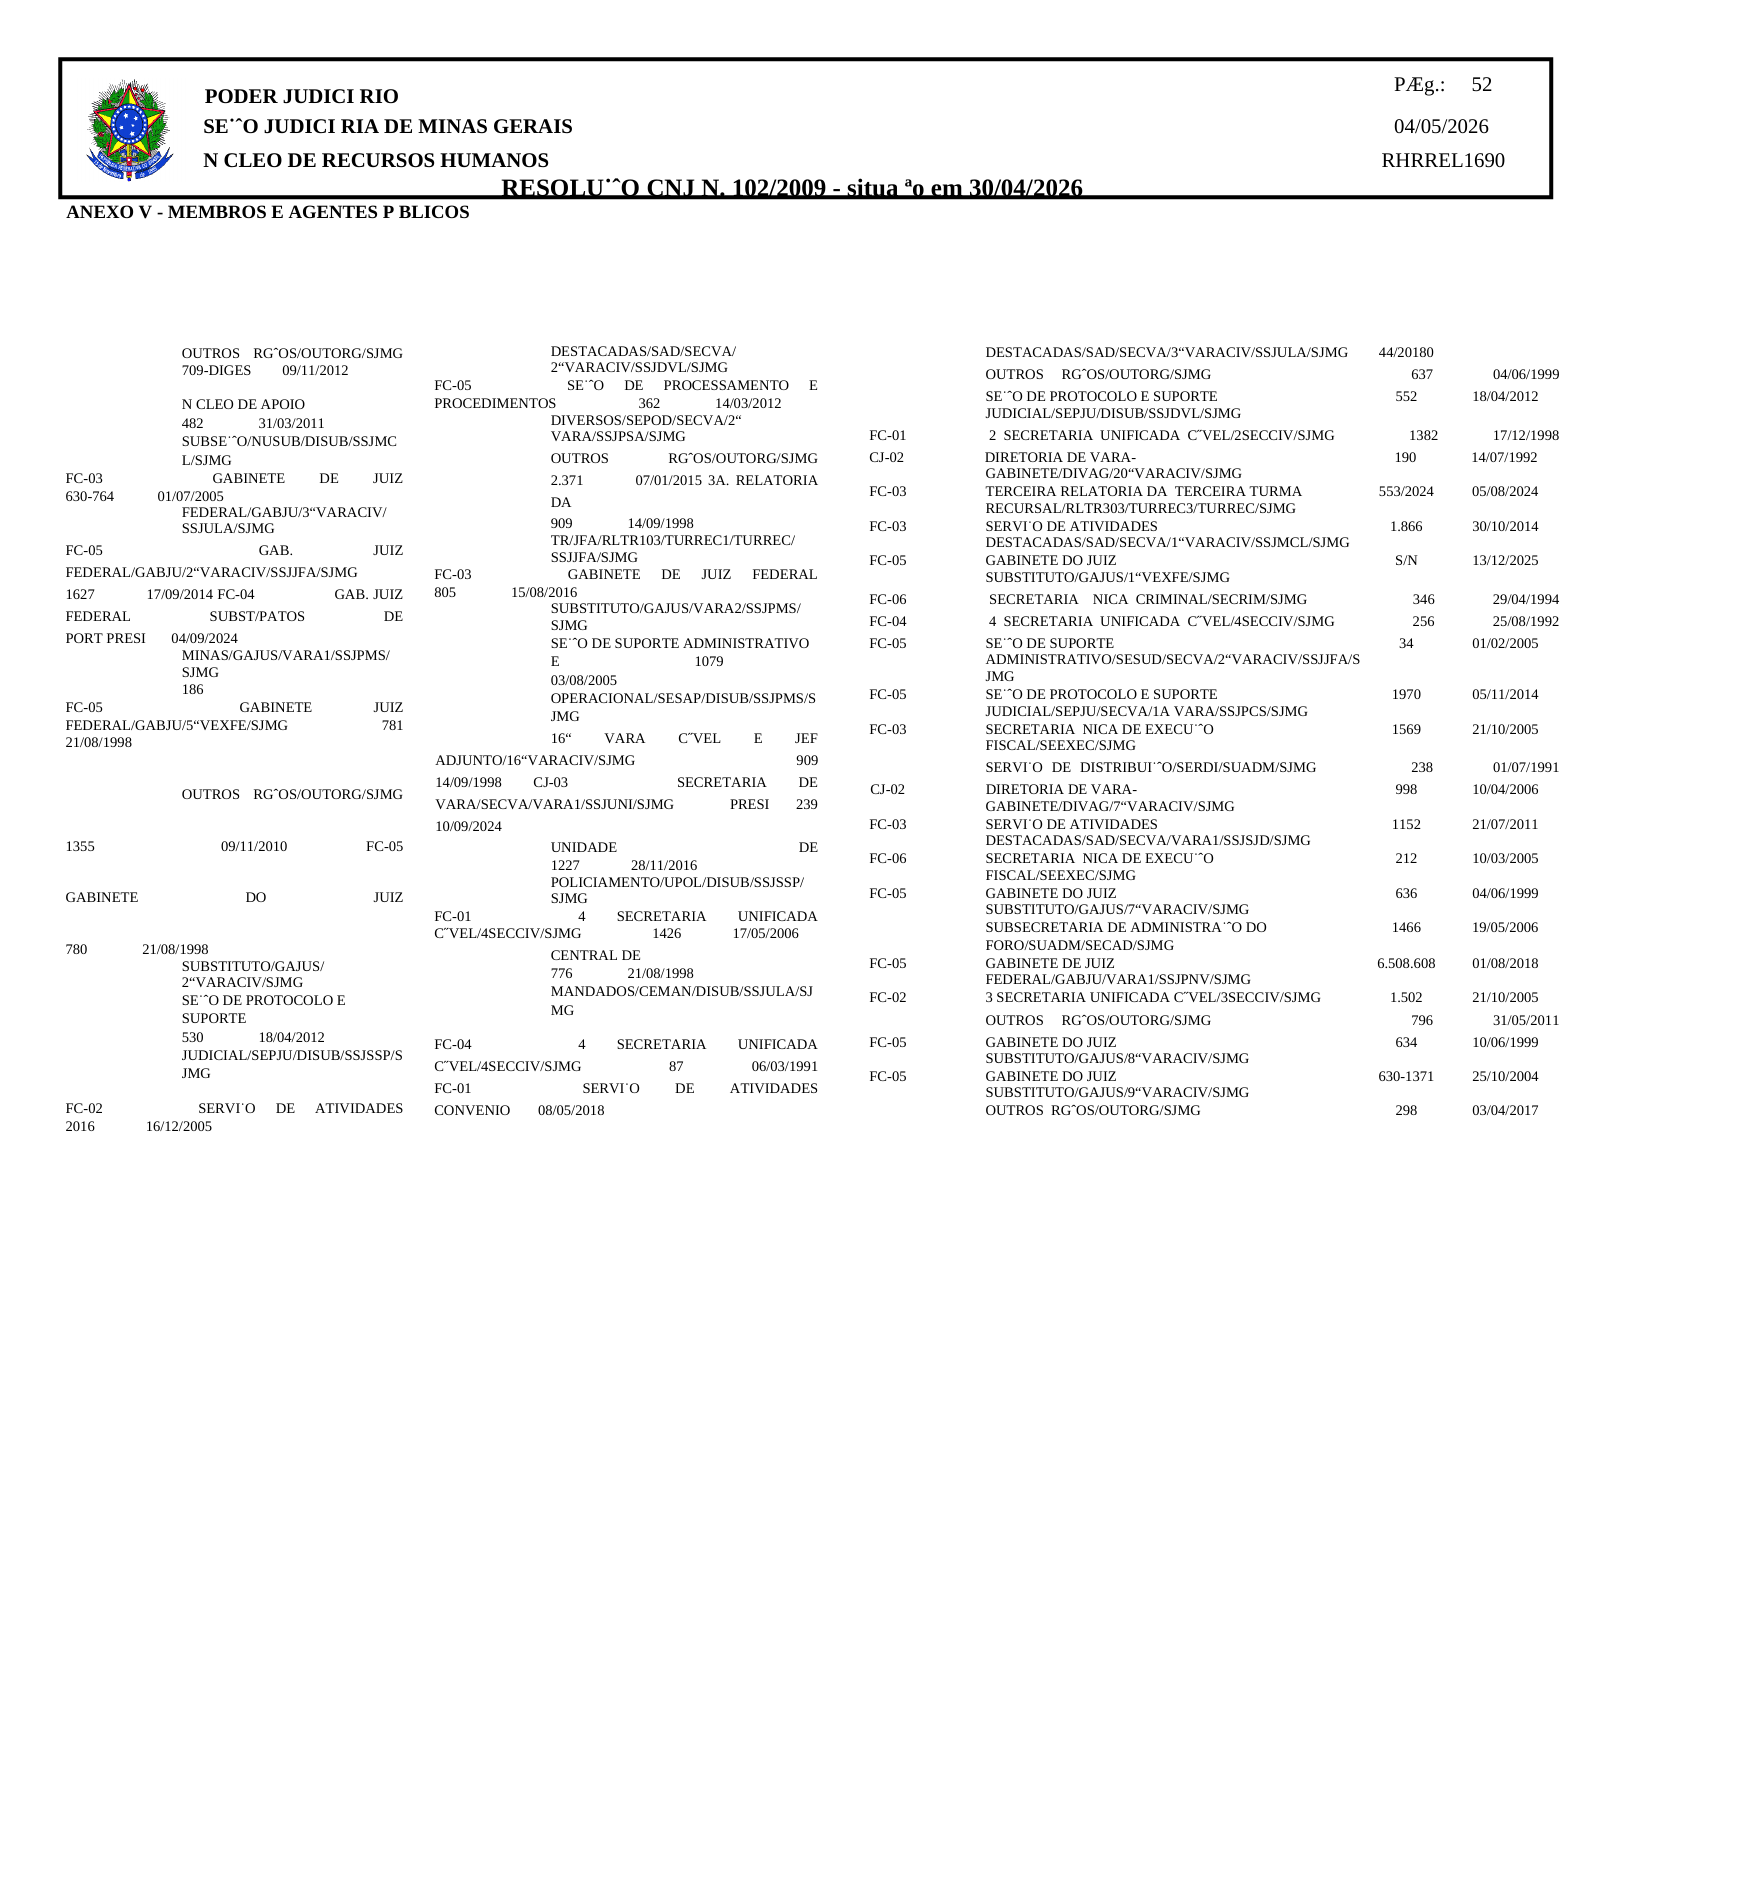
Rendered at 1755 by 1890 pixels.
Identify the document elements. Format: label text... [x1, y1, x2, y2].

text OUTROS RGˆOS/OUTORG/SJMG 709-DIGES 09/11/2012 [182, 344, 403, 379]
text FC-06 SECRETARIA NICA CRIMINAL/SECRIM/SJMG 346 29/04/1994 FC-04 4 SECRETARIA UNIFICADA C˝VEL/4SECCIV/SJMG 256 25/08/1992 FC-05 SE˙ˆO DE SUPORTE 34 01/02/2005 [869, 585, 1559, 651]
text DESTACADAS/SAD/SECVA/1“VARACIV/SSJMCL/SJMG [985, 534, 1559, 551]
text 16“ VARA C˝VEL E JEF ADJUNTO/16“VARACIV/SJMG 909 14/09/1998 CJ-03 SECRETARIA DE VARA/SECVA/VARA1/SSJUNI/SJMG PRESI 239 10/09/2024 [435, 725, 818, 835]
text SERVI˙O DE DISTRIBUI˙ˆO/SERDI/SUADM/SJMG 238 01/07/1991 CJ-02 DIRETORIA DE VARA- 998 10/04/2006 [870, 754, 1559, 798]
text FC-05 SE˙ˆO DE PROCESSAMENTO E PROCEDIMENTOS 362 14/03/2012 [434, 376, 818, 412]
text FC-03 SECRETARIA NICA DE EXECU˙ˆO 1569 21/10/2005 [869, 719, 1559, 737]
text FC-02 SERVI˙O DE ATIVIDADES 2016 16/12/2005 [65, 1099, 403, 1134]
text OUTROS RGˆOS/OUTORG/SJMG 1355 09/11/2010 FC-05 GABINETE DO JUIZ 780 21/08/1998 [65, 751, 403, 958]
text SUBSTITUTO/GAJUS/1“VEXFE/SJMG [985, 569, 1559, 585]
text FC-03 TERCEIRA RELATORIA DA TERCEIRA TURMA 553/2024 05/08/2024 [869, 482, 1559, 500]
text DIVERSOS/SEPOD/SECVA/2“ VARA/SSJPSA/SJMG [551, 412, 818, 444]
text GABINETE/DIVAG/7“VARACIV/SJMG [985, 798, 1559, 814]
text DESTACADAS/SAD/SECVA/VARA1/SSJSJD/SJMG [985, 833, 1559, 849]
text FISCAL/SEEXEC/SJMG [985, 737, 1559, 754]
text MINAS/GAJUS/VARA1/SSJPMS/SJMG 186 [182, 646, 403, 698]
text FC-05 SE˙ˆO DE PROTOCOLO E SUPORTE 1970 05/11/2014 [869, 685, 1559, 703]
text SUBSTITUTO/GAJUS/VARA2/SSJPMS/SJMG [551, 601, 818, 633]
text FC-03 SERVI˙O DE ATIVIDADES 1152 21/07/2011 [869, 814, 1559, 832]
text SUBSTITUTO/GAJUS/9“VARACIV/SJMG [985, 1085, 1559, 1101]
text TR/JFA/RLTR103/TURREC1/TURREC/SSJJFA/SJMG [551, 533, 818, 565]
text SE˙ˆO DE PROTOCOLO E SUPORTE 530 18/04/2012 JUDICIAL/SEPJU/DISUB/SSJSSP/SJMG [182, 990, 403, 1082]
text CENTRAL DE 776 21/08/1998 MANDADOS/CEMAN/DISUB/SSJULA/SJMG [551, 945, 818, 1018]
text OUTROS RGˆOS/OUTORG/SJMG 2.371 07/01/2015 3A. RELATORIA DA 909 14/09/1998 [551, 444, 818, 532]
picture [54, 53, 1557, 202]
text DESTACADAS/SAD/SECVA/2“VARACIV/SSJDVL/SJMG [551, 344, 818, 376]
text JMG [985, 668, 1559, 685]
text FC-06 SECRETARIA NICA DE EXECU˙ˆO 212 10/03/2005 [869, 849, 1559, 867]
text FC-02 3 SECRETARIA UNIFICADA C˝VEL/3SECCIV/SJMG 1.502 21/10/2005 [869, 988, 1559, 1006]
text POLICIAMENTO/UPOL/DISUB/SSJSSP/SJMG [551, 874, 818, 906]
text RECURSAL/RLTR303/TURREC3/TURREC/SJMG [985, 500, 1559, 516]
text FEDERAL/GABJU/3“VARACIV/SSJULA/SJMG [182, 504, 403, 537]
text GABINETE/DIVAG/20“VARACIV/SJMG [985, 466, 1559, 482]
text FISCAL/SEEXEC/SJMG [985, 867, 1559, 883]
text SE˙ˆO DE SUPORTE ADMINISTRATIVO E 1079 03/08/2005 OPERACIONAL/SESAP/DISUB/SSJPMS/SJMG [551, 633, 818, 725]
text FC-05 GABINETE DO JUIZ S/N 13/12/2025 [869, 551, 1559, 569]
text DESTACADAS/SAD/SECVA/3“VARACIV/SSJULA/SJMG 44/20180 [985, 344, 1559, 361]
text OUTROS RGˆOS/OUTORG/SJMG 637 04/06/1999 SE˙ˆO DE PROTOCOLO E SUPORTE 552 18/04/2012 [985, 361, 1559, 404]
text FC-03 GABINETE DE JUIZ FEDERAL 805 15/08/2016 [434, 565, 818, 601]
text FC-05 GABINETE DO JUIZ 630-1371 25/10/2004 [869, 1067, 1559, 1084]
text FC-01 2 SECRETARIA UNIFICADA C˝VEL/2SECCIV/SJMG 1382 17/12/1998 CJ-02 DIRETORIA DE VARA- 190 14/07/1992 [869, 422, 1559, 466]
text FC-05 GABINETE JUIZ FEDERAL/GABJU/5“VEXFE/SJMG 781 21/08/1998 [65, 698, 403, 751]
text JUDICIAL/SEPJU/SECVA/1A VARA/SSJPCS/SJMG [985, 703, 1559, 719]
text OUTROS RGˆOS/OUTORG/SJMG 298 03/04/2017 [985, 1101, 1559, 1118]
text FC-03 SERVI˙O DE ATIVIDADES 1.866 30/10/2014 [869, 516, 1559, 534]
text FC-04 4 SECRETARIA UNIFICADA C˝VEL/4SECCIV/SJMG 87 06/03/1991 FC-01 SERVI˙O DE ATIVIDADES CONVENIO 08/05/2018 [434, 1031, 818, 1119]
text SUBSTITUTO/GAJUS/8“VARACIV/SJMG [985, 1050, 1559, 1066]
text OUTROS RGˆOS/OUTORG/SJMG 796 31/05/2011 FC-05 GABINETE DO JUIZ 634 10/06/1999 [869, 1006, 1559, 1050]
text FC-05 GABINETE DO JUIZ 636 04/06/1999 [869, 883, 1559, 901]
text FC-01 4 SECRETARIA UNIFICADA C˝VEL/4SECCIV/SJMG 1426 17/05/2006 [434, 906, 818, 942]
text ADMINISTRATIVO/SESUD/SECVA/2“VARACIV/SSJJFA/S [985, 652, 1559, 668]
text FC-03 GABINETE DE JUIZ 630-764 01/07/2005 [65, 468, 403, 504]
text FC-05 GAB. JUIZ FEDERAL/GABJU/2“VARACIV/SSJJFA/SJMG 1627 17/09/2014 FC-04 GAB. JUIZ FEDERAL SUBST/PATOS DE PORT PRESI 04/09/2024 [65, 537, 403, 646]
text UNIDADE DE 1227 28/11/2016 [551, 839, 818, 873]
text FC-05 GABINETE DE JUIZ 6.508.608 01/08/2018 [869, 954, 1559, 971]
text SUBSTITUTO/GAJUS/2“VARACIV/SJMG [182, 958, 403, 990]
text SUBSECRETARIA DE ADMINISTRA˙ˆO DO 1466 19/05/2006 FORO/SUADM/SECAD/SJMG [985, 917, 1559, 953]
text JUDICIAL/SEPJU/DISUB/SSJDVL/SJMG [985, 405, 1559, 422]
text N CLEO DE APOIO 482 31/03/2011 SUBSE˙ˆO/NUSUB/DISUB/SSJMCL/SJMG [182, 394, 403, 468]
text FEDERAL/GABJU/VARA1/SSJPNV/SJMG [985, 972, 1559, 988]
text SUBSTITUTO/GAJUS/7“VARACIV/SJMG [985, 901, 1559, 917]
